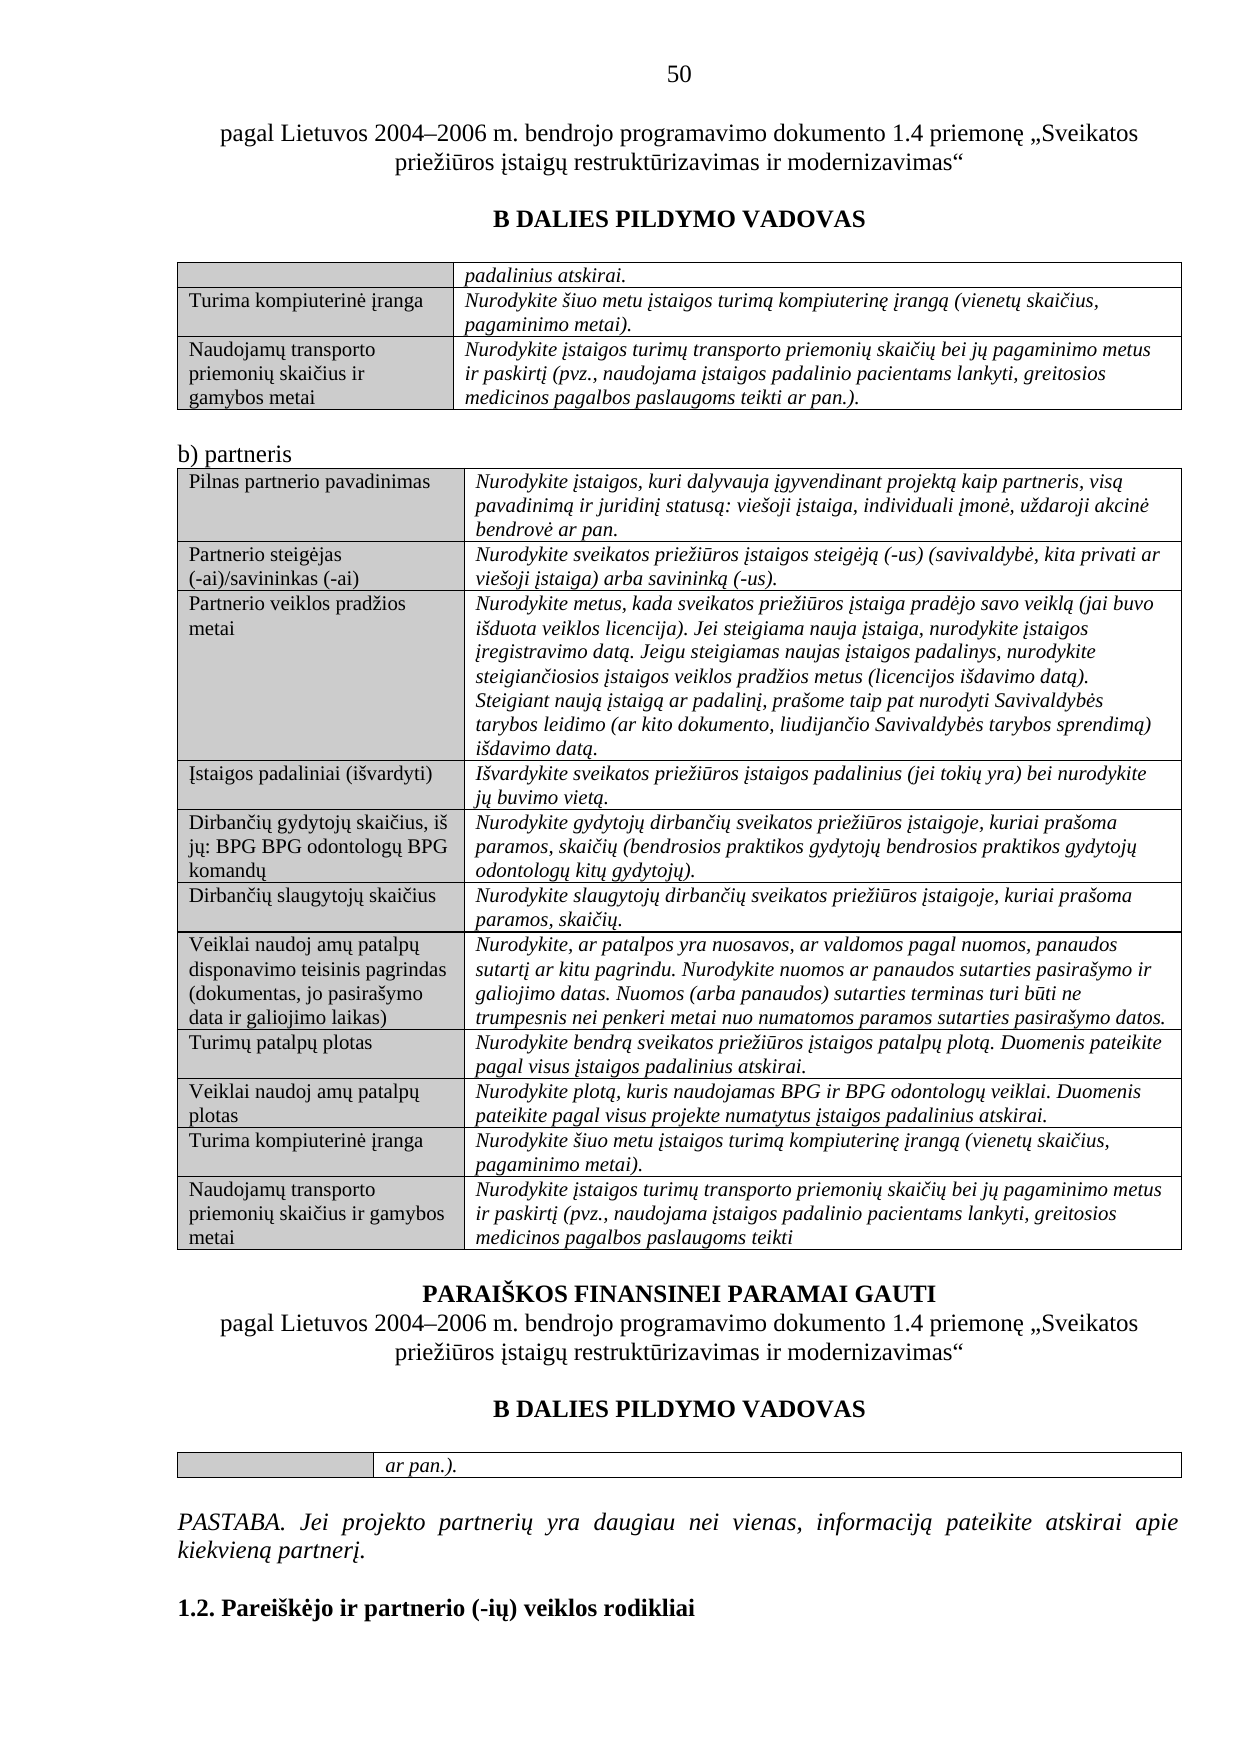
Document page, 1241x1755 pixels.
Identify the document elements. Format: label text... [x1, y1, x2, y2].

table_cell Nurodykite gydytojų dirbančių sveikatos priežiūros įstaigoje, kuriai prašoma paramos, skaičių (bendrosios praktikos gydytojų bendrosios praktikos gydytojų odontologų kitų gydytojų). [465, 810, 1181, 882]
table_cell Nurodykite slaugytojų dirbančių sveikatos priežiūros įstaigoje, kuriai prašoma paramos, skaičių. [465, 883, 1181, 931]
table_cell Nurodykite, ar patalpos yra nuosavos, ar valdomos pagal nuomos, panaudos sutartį ar kitu pagrindu. Nurodykite nuomos ar panaudos sutarties pasirašymo ir galiojimo datas. Nuomos (arba panaudos) sutarties terminas turi būti ne trumpesnis nei penkeri metai nuo numatomos paramos sutarties pasirašymo datos. [465, 933, 1181, 1029]
table_cell Partnerio steigėjas (-ai)/savininkas (-ai) [178, 542, 464, 590]
text b) partneris [177, 439, 1181, 468]
table_header Pilnas partnerio pavadinimas [178, 469, 464, 541]
table_cell Dirbančių gydytojų skaičius, iš jų: BPG BPG odontologų BPG komandų [178, 810, 464, 882]
table_cell Nurodykite plotą, kuris naudojamas BPG ir BPG odontologų veiklai. Duomenis pateikite pagal visus projekte numatytus įstaigos padalinius atskirai. [465, 1079, 1181, 1127]
text PARAIŠKOS FINANSINEI PARAMAI GAUTI [177, 1279, 1181, 1308]
table_cell Dirbančių slaugytojų skaičius [178, 883, 464, 931]
table_header [178, 263, 453, 287]
table_cell Veiklai naudoj amų patalpų disponavimo teisinis pagrindas (dokumentas, jo pasirašymo data ir galiojimo laikas) [178, 933, 464, 1029]
table_header padalinius atskirai. [454, 263, 1181, 287]
table_cell Veiklai naudoj amų patalpų plotas [178, 1079, 464, 1127]
table_cell Nurodykite įstaigos turimų transporto priemonių skaičių bei jų pagaminimo metus ir paskirtį (pvz., naudojama įstaigos padalinio pacientams lankyti, greitosios medicinos pagalbos paslaugoms teikti [465, 1177, 1181, 1249]
table_header [178, 1453, 373, 1477]
table_cell Išvardykite sveikatos priežiūros įstaigos padalinius (jei tokių yra) bei nurodykite jų buvimo vietą. [465, 761, 1181, 809]
table_cell Nurodykite įstaigos turimų transporto priemonių skaičių bei jų pagaminimo metus ir paskirtį (pvz., naudojama įstaigos padalinio pacientams lankyti, greitosios medicinos pagalbos paslaugoms teikti ar pan.). [454, 337, 1181, 409]
text B DALIES PILDYMO VADOVAS [177, 204, 1181, 233]
table_cell Nurodykite bendrą sveikatos priežiūros įstaigos patalpų plotą. Duomenis pateikite pagal visus įstaigos padalinius atskirai. [465, 1030, 1181, 1078]
text pagal Lietuvos 2004–2006 m. bendrojo programavimo dokumento 1.4 priemonę „Sveikatos priežiūros įstaigų restruktūrizavimas ir modernizavimas“ [177, 1308, 1181, 1365]
table_cell Nurodykite šiuo metu įstaigos turimą kompiuterinę įrangą (vienetų skaičius, pagaminimo metai). [465, 1128, 1181, 1176]
table_header Nurodykite įstaigos, kuri dalyvauja įgyvendinant projektą kaip partneris, visą pavadinimą ir juridinį statusą: viešoji įstaiga, individuali įmonė, uždaroji akcinė bendrovė ar pan. [465, 469, 1181, 541]
text pagal Lietuvos 2004–2006 m. bendrojo programavimo dokumento 1.4 priemonę „Sveikatos priežiūros įstaigų restruktūrizavimas ir modernizavimas“ [177, 118, 1181, 176]
text B DALIES PILDYMO VADOVAS [177, 1394, 1181, 1423]
table_cell Turima kompiuterinė įranga [178, 1128, 464, 1176]
text 1.2. Pareiškėjo ir partnerio (-ių) veiklos rodikliai [177, 1593, 1181, 1622]
table_cell Nurodykite sveikatos priežiūros įstaigos steigėją (-us) (savivaldybė, kita privati ar viešoji įstaiga) arba savininką (-us). [465, 542, 1181, 590]
text PASTABA. Jei projekto partnerių yra daugiau nei vienas, informaciją pateikite atskirai apie kiekvieną partnerį. [177, 1507, 1181, 1564]
table_cell Įstaigos padaliniai (išvardyti) [178, 761, 464, 809]
table_header ar pan.). [374, 1453, 1181, 1477]
table_cell Partnerio veiklos pradžios metai [178, 591, 464, 760]
table_cell Turimų patalpų plotas [178, 1030, 464, 1078]
table_cell Naudojamų transporto priemonių skaičius ir gamybos metai [178, 337, 453, 409]
table_cell Turima kompiuterinė įranga [178, 288, 453, 336]
table_cell Nurodykite metus, kada sveikatos priežiūros įstaiga pradėjo savo veiklą (jai buvo išduota veiklos licencija). Jei steigiama nauja įstaiga, nurodykite įstaigos įregistravimo datą. Jeigu steigiamas naujas įstaigos padalinys, nurodykite steigiančiosios įstaigos veiklos pradžios metus (licencijos išdavimo datą). Steigiant naują įstaigą ar padalinį, prašome taip pat nurodyti Savivaldybės tarybos leidimo (ar kito dokumento, liudijančio Savivaldybės tarybos sprendimą) išdavimo datą. [465, 591, 1181, 760]
table_cell Naudojamų transporto priemonių skaičius ir gamybos metai [178, 1177, 464, 1249]
table_cell Nurodykite šiuo metu įstaigos turimą kompiuterinę įrangą (vienetų skaičius, pagaminimo metai). [454, 288, 1181, 336]
